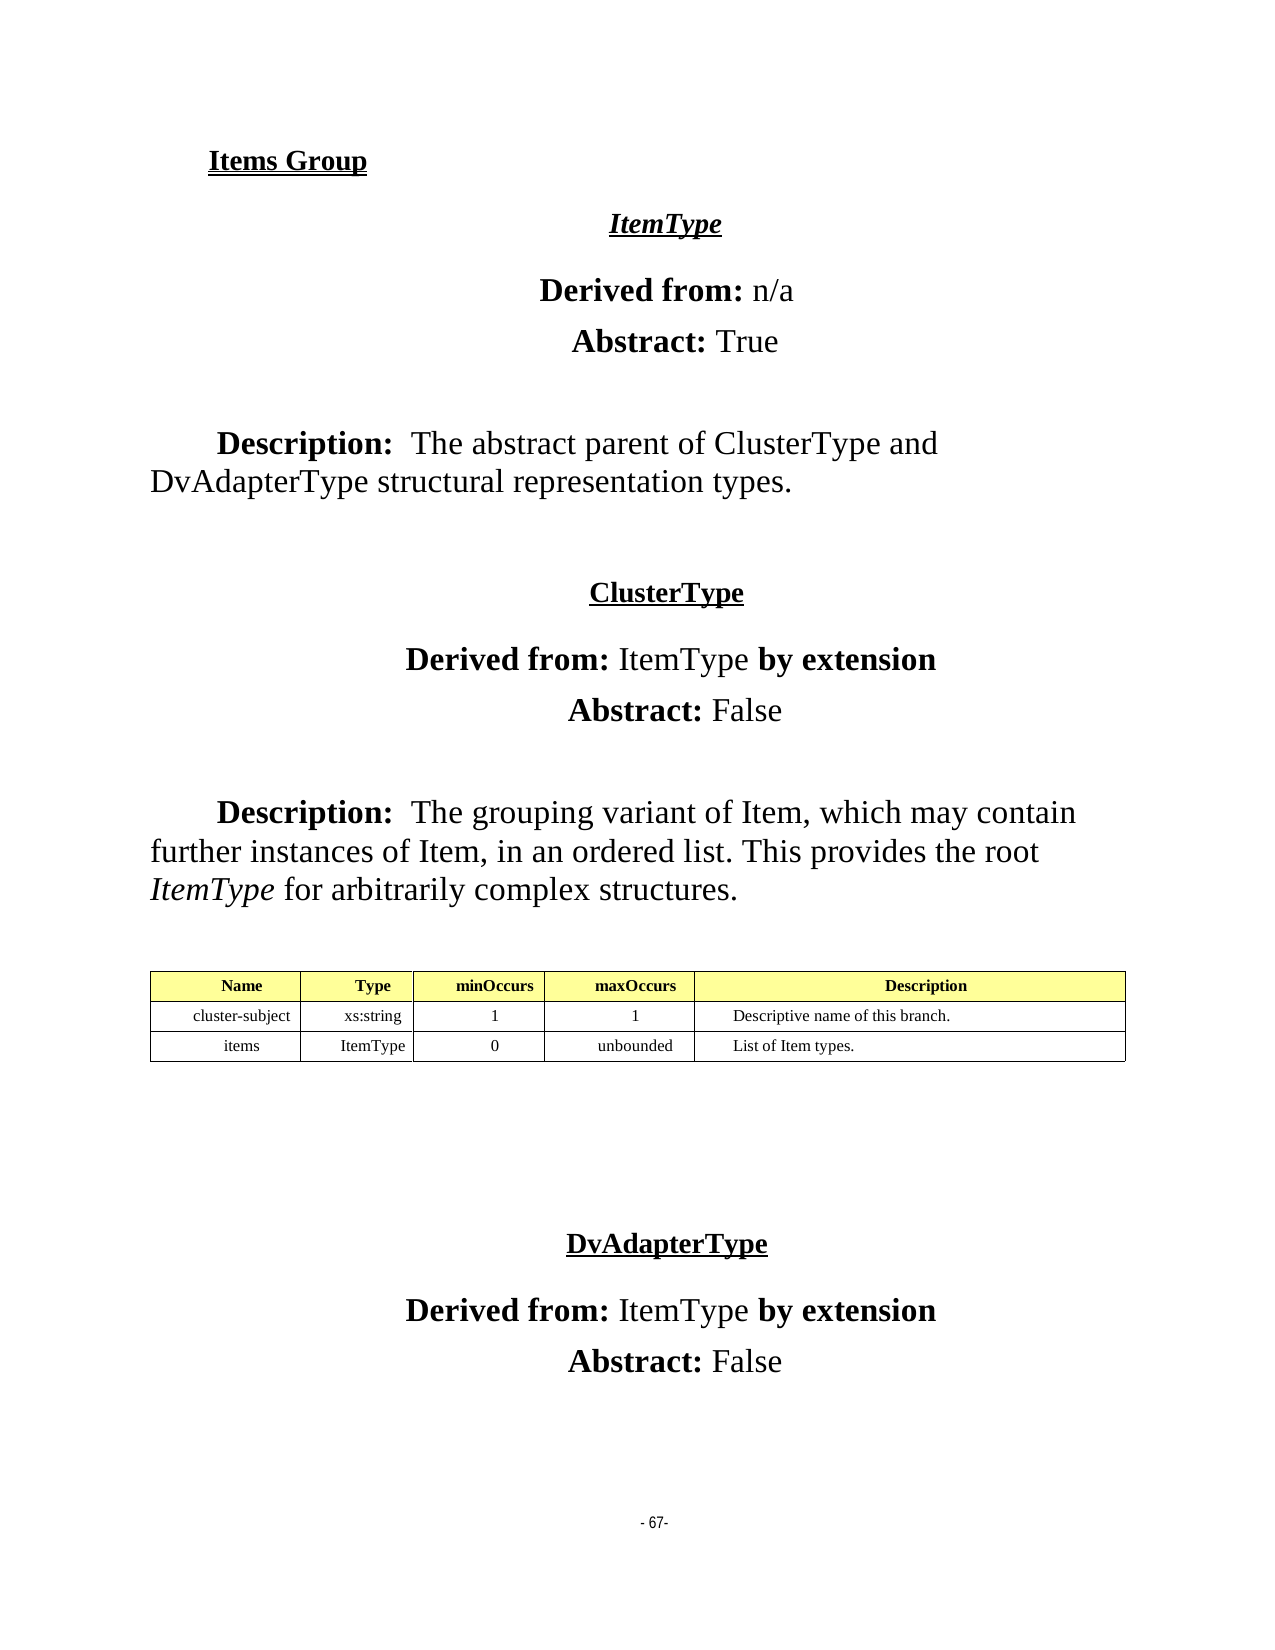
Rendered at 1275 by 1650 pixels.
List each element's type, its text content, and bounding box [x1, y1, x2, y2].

table_cell 1 [545, 1002, 694, 1031]
text Description: The abstract parent of ClusterType and DvAdapterType structural representation types. [150, 423, 1125, 500]
text ItemType [150, 207, 1125, 240]
text Derived from: n/a [150, 270, 1125, 309]
table_header maxOccurs [545, 972, 694, 1001]
text Derived from: ItemType by extension [150, 1290, 1125, 1328]
table_header minOccurs [414, 972, 544, 1001]
table_cell items [151, 1032, 300, 1061]
table_cell unbounded [545, 1032, 694, 1061]
text Description: The grouping variant of Item, which may contain further instances of Item, in an ordered list. This provides the root ItemType for arbitrarily complex structures. [150, 792, 1125, 907]
table_header Description [695, 972, 1125, 1001]
table_cell 0 [414, 1032, 544, 1061]
table_cell Descriptive name of this branch. [695, 1002, 1125, 1031]
table_cell ItemType [301, 1032, 412, 1061]
table_header Type [301, 972, 412, 1001]
table_cell 1 [414, 1002, 544, 1031]
text Derived from: ItemType by extension [150, 639, 1125, 678]
table_header Name [151, 972, 300, 1001]
text DvAdapterType [150, 1226, 1125, 1260]
table_cell cluster-subject [151, 1002, 300, 1031]
table_cell xs:string [301, 1002, 412, 1031]
subtitle Items Group [150, 143, 1125, 176]
table_cell List of Item types. [695, 1032, 1125, 1061]
text Abstract: True [150, 321, 1125, 359]
text ClusterType [150, 576, 1125, 609]
text Abstract: False [150, 1341, 1125, 1379]
text Abstract: False [150, 690, 1125, 729]
